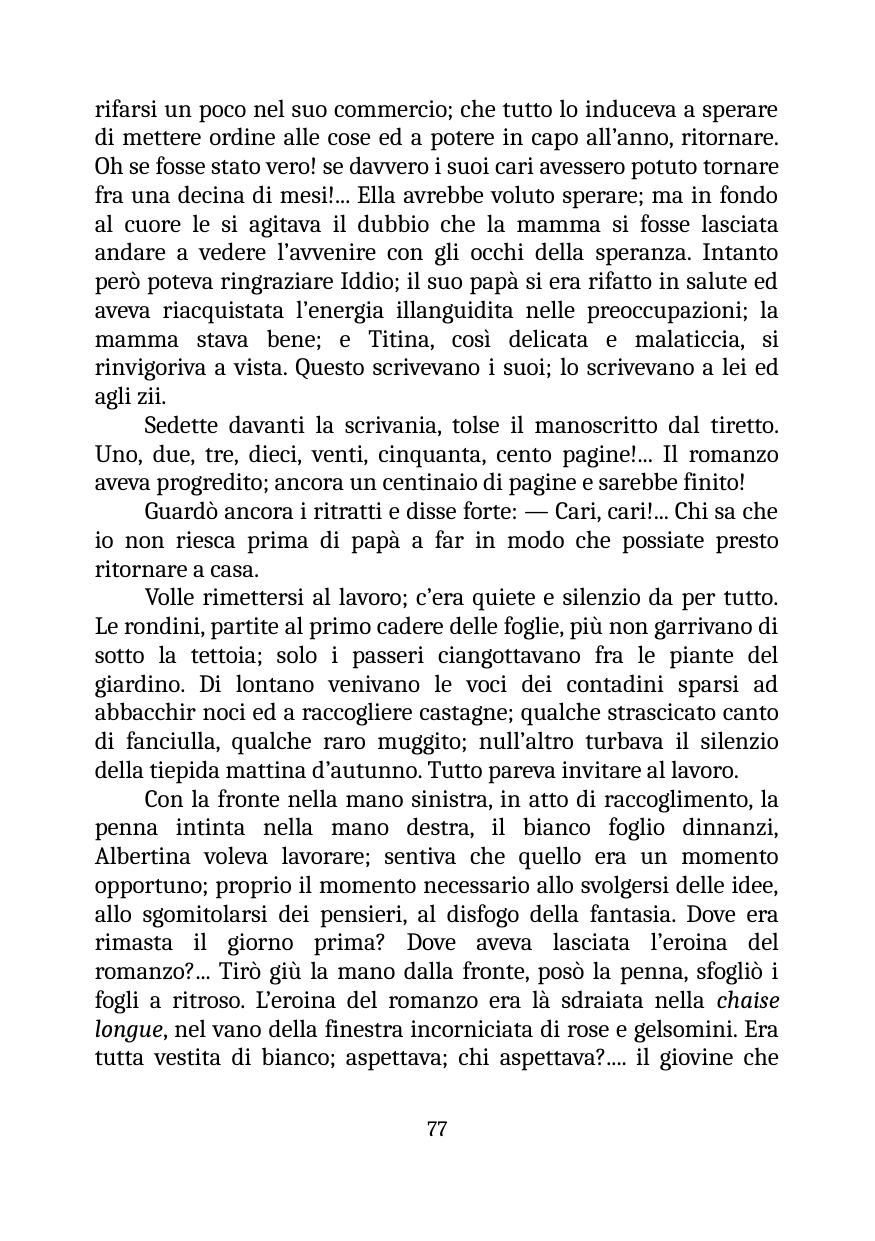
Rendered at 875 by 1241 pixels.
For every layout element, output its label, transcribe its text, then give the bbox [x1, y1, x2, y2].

text Sedette davanti la scrivania, tolse il manoscritto dal tiretto. Uno, due, tre, dieci, venti, cinquanta, cento pagine!... Il romanzo aveva progredito; ancora un centinaio di pagine e sarebbe finito! [94, 411, 779, 497]
text rifarsi un poco nel suo commercio; che tutto lo induceva a sperare di mettere ordine alle cose ed a potere in capo all’anno, ritornare. Oh se fosse stato vero! se davvero i suoi cari avessero potuto tornare fra una decina di mesi!... Ella avrebbe voluto sperare; ma in fondo al cuore le si agitava il dubbio che la mamma si fosse lasciata andare a vedere l’avvenire con gli occhi della speranza. Intanto però poteva ringraziare Iddio; il suo papà si era rifatto in salute ed aveva riacquistata l’energia illanguidita nelle preoccupazioni; la mamma stava bene; e Titina, così delicata e malaticcia, si rinvigoriva a vista. Questo scrivevano i suoi; lo scrivevano a lei ed agli zii. [94, 94, 779, 411]
text Volle rimettersi al lavoro; c’era quiete e silenzio da per tutto. Le rondini, partite al primo cadere delle foglie, più non garrivano di sotto la tettoia; solo i passeri ciangottavano fra le piante del giardino. Di lontano venivano le voci dei contadini sparsi ad abbacchir noci ed a raccogliere castagne; qualche strascicato canto di fanciulla, qualche raro muggito; null’altro turbava il silenzio della tiepida mattina d’autunno. Tutto pareva invitare al lavoro. [94, 583, 779, 784]
text Con la fronte nella mano sinistra, in atto di raccoglimento, la penna intinta nella mano destra, il bianco foglio dinnanzi, Albertina voleva lavorare; sentiva che quello era un momento opportuno; proprio il momento necessario allo svolgersi delle idee, allo sgomitolarsi dei pensieri, al disfogo della fantasia. Dove era rimasta il giorno prima? Dove aveva lasciata l’eroina del romanzo?... Tirò giù la mano dalla fronte, posò la penna, sfogliò i fogli a ritroso. L’eroina del romanzo era là sdraiata nella chaise longue, nel vano della finestra incorniciata di rose e gelsomini. Era tutta vestita di bianco; aspettava; chi aspettava?.... il giovine che [94, 784, 779, 1072]
text Guardò ancora i ritratti e disse forte: — Cari, cari!... Chi sa che io non riesca prima di papà a far in modo che possiate presto ritornare a casa. [94, 497, 779, 583]
